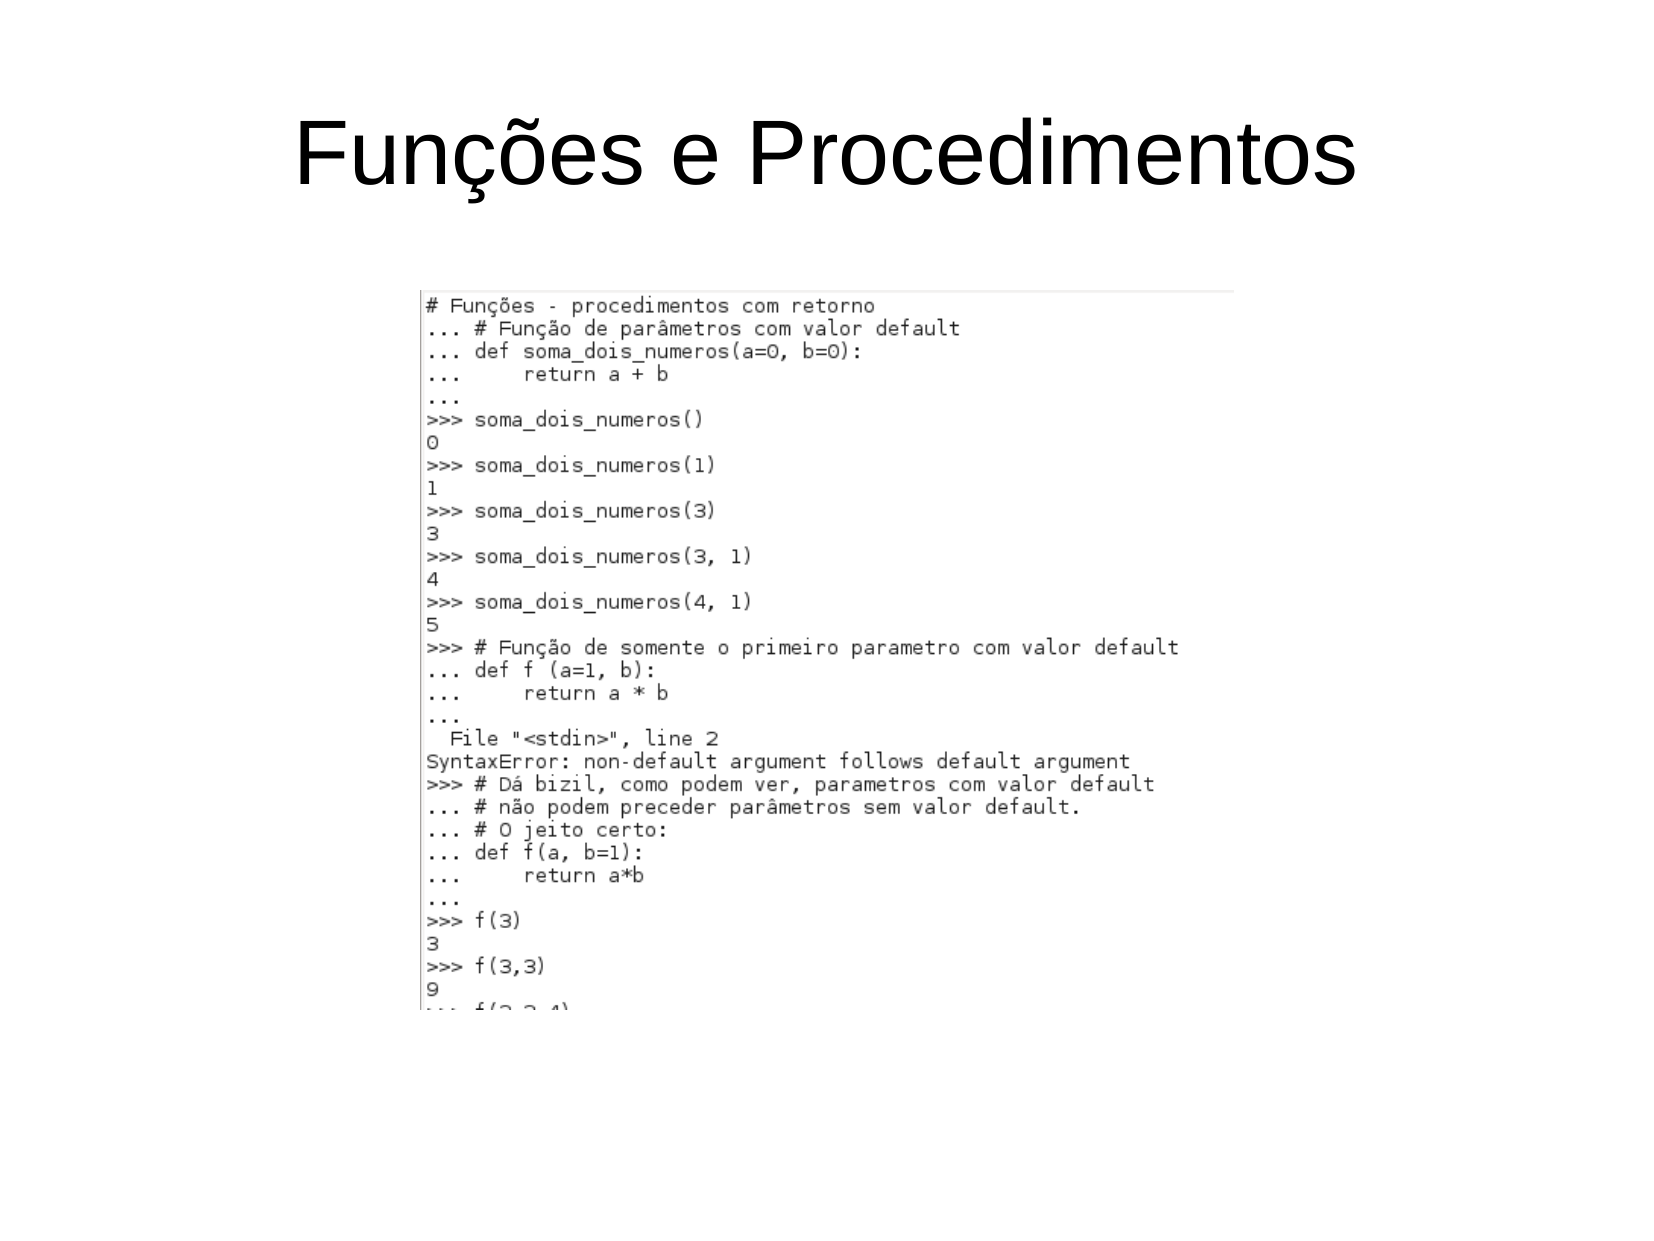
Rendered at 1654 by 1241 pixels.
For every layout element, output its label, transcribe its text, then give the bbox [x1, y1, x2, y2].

picture [420, 290, 1234, 1010]
title Funções e Procedimentos [82, 49, 1571, 257]
